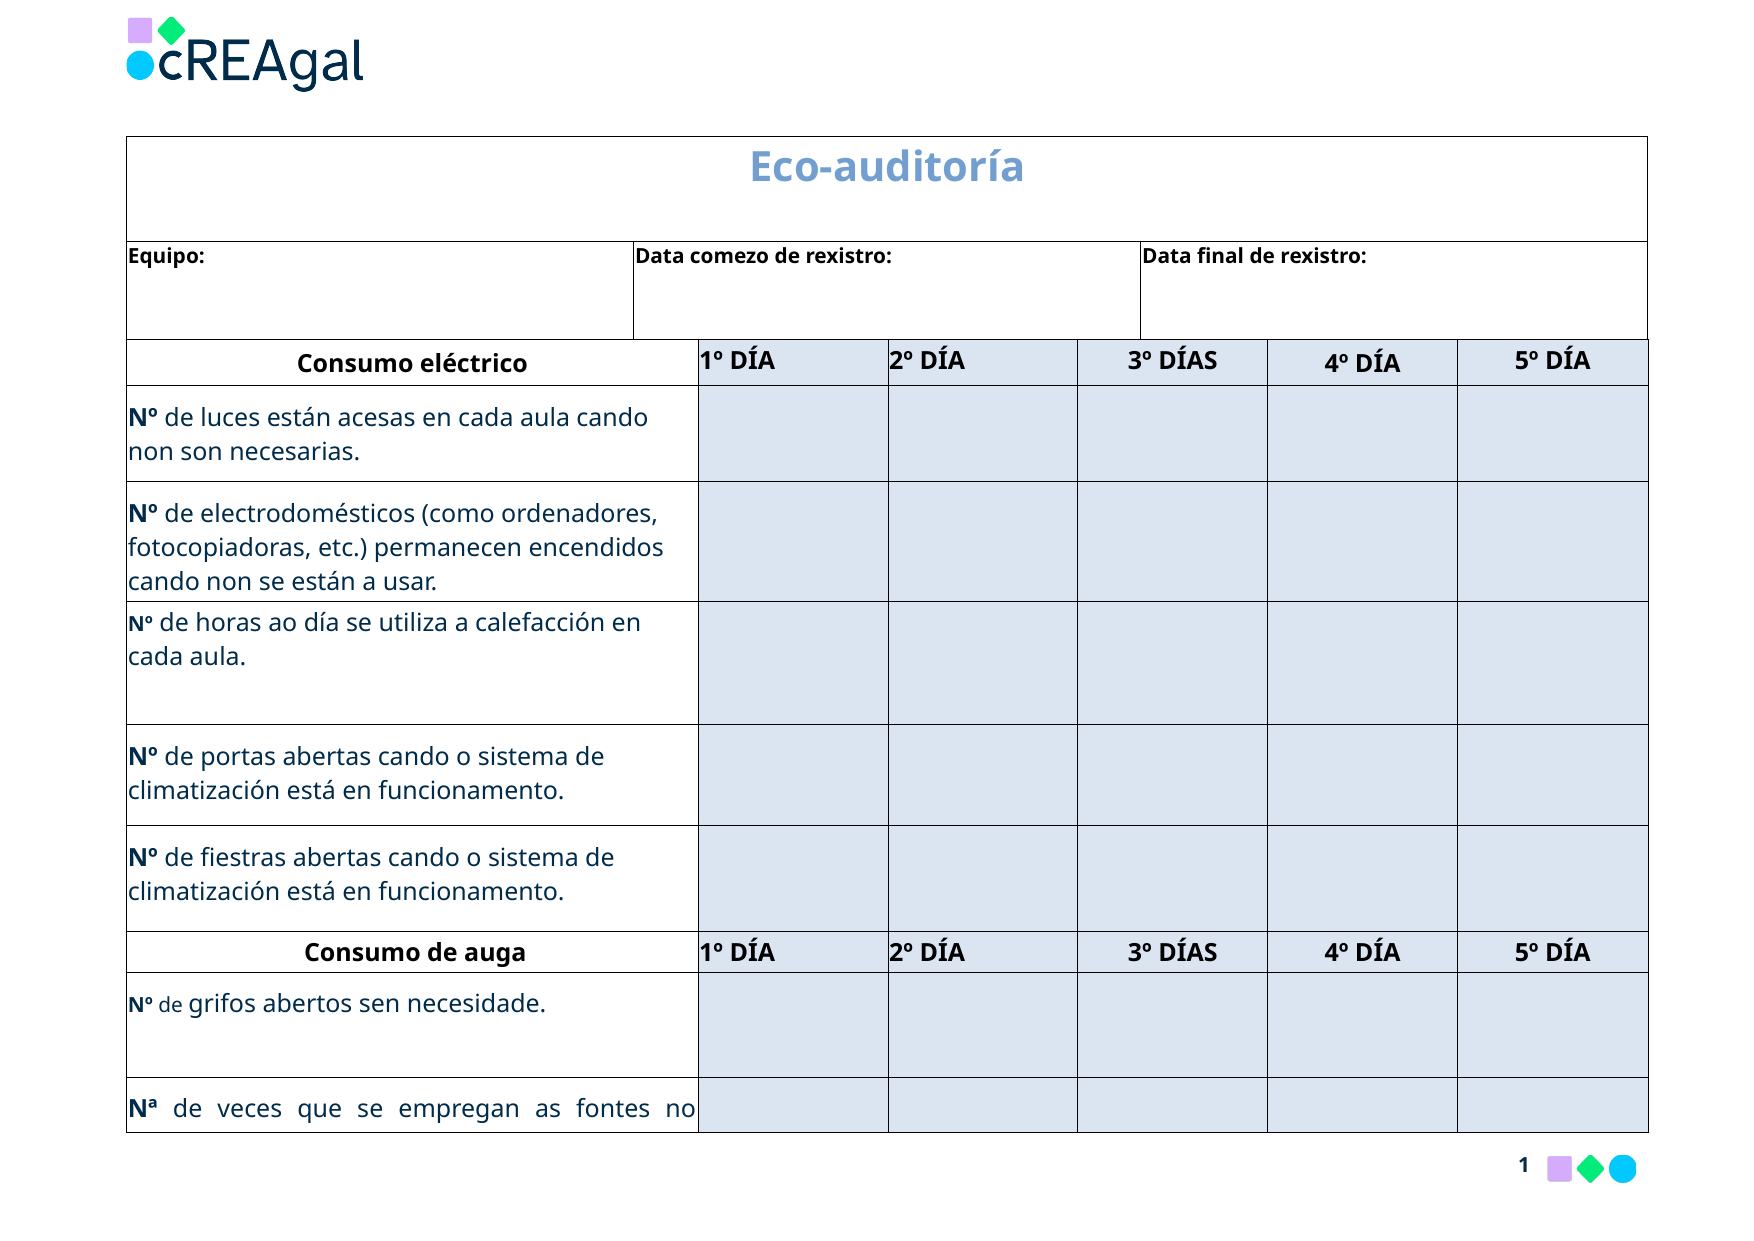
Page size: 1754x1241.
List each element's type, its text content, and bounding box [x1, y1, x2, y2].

table_cell 4º DÍA [1268, 932, 1457, 972]
table_cell Equipo: [127, 242, 633, 339]
table_cell Nª de veces que se empregan as fontes no [127, 1078, 698, 1132]
table_cell [889, 1078, 1077, 1132]
table_cell [699, 826, 888, 931]
picture [126, 17, 363, 92]
picture [1629, 1175, 1637, 1183]
table_cell [889, 826, 1077, 931]
table_cell [1268, 386, 1457, 481]
table_cell [1268, 602, 1457, 724]
table_cell [699, 973, 888, 1077]
table_cell Nº de horas ao día se utiliza a calefacción en cada aula. [127, 602, 698, 724]
table_cell [1078, 725, 1267, 825]
table_cell [1458, 386, 1648, 481]
table_cell [889, 725, 1077, 825]
table_cell [889, 386, 1077, 481]
table_header Eco-auditoría [127, 137, 1647, 241]
table_cell Nº de electrodomésticos (como ordenadores, fotocopiadoras, etc.) permanecen encendidos cando non se están a usar. [127, 482, 698, 601]
table_cell Data comezo de rexistro: [634, 242, 1140, 339]
table_cell 2º DÍA [889, 932, 1077, 972]
table_cell [1268, 973, 1457, 1077]
table_cell 5º DÍA [1458, 932, 1648, 972]
table_cell Nº de luces están acesas en cada aula cando non son necesarias. [127, 386, 698, 481]
table_cell Consumo eléctrico [127, 340, 698, 385]
table_cell 3º DÍAS [1078, 932, 1267, 972]
table_cell [889, 482, 1077, 601]
table_cell [1268, 725, 1457, 825]
table_cell [1458, 725, 1648, 825]
table_cell [1458, 973, 1648, 1077]
picture [1547, 1155, 1617, 1183]
table_cell 1º DÍA [699, 932, 888, 972]
table_cell [1458, 602, 1648, 724]
table_cell Nº de portas abertas cando o sistema de climatización está en funcionamento. [127, 725, 698, 825]
table_cell 2º DÍA [889, 340, 1077, 385]
table_cell [1078, 826, 1267, 931]
table_cell [1268, 482, 1457, 601]
table_cell Data final de rexistro: [1141, 242, 1647, 339]
picture [1630, 1155, 1637, 1163]
table_cell [889, 602, 1077, 724]
table_cell [1078, 386, 1267, 481]
table_cell [1458, 482, 1648, 601]
table_cell [1268, 826, 1457, 931]
table_cell 4º DÍA [1268, 340, 1457, 385]
table_cell [699, 386, 888, 481]
table_cell [1458, 826, 1648, 931]
table_cell 3º DÍAS [1078, 340, 1267, 385]
table_cell 5º DÍA [1458, 340, 1648, 385]
table_cell [1078, 973, 1267, 1077]
table_cell [1078, 482, 1267, 601]
table_cell Nº de fiestras abertas cando o sistema de climatización está en funcionamento. [127, 826, 698, 931]
table_cell [1078, 602, 1267, 724]
table_cell [1268, 1078, 1457, 1132]
table_cell Nº de grifos abertos sen necesidade. [127, 973, 698, 1077]
table_cell [1458, 1078, 1648, 1132]
table_cell [699, 482, 888, 601]
table_cell [1078, 1078, 1267, 1132]
table_cell [889, 973, 1077, 1077]
table_cell 1º DÍA [699, 340, 888, 385]
table_cell [699, 602, 888, 724]
table_cell [699, 725, 888, 825]
table_cell [699, 1078, 888, 1132]
table_cell Consumo de auga [127, 932, 698, 972]
